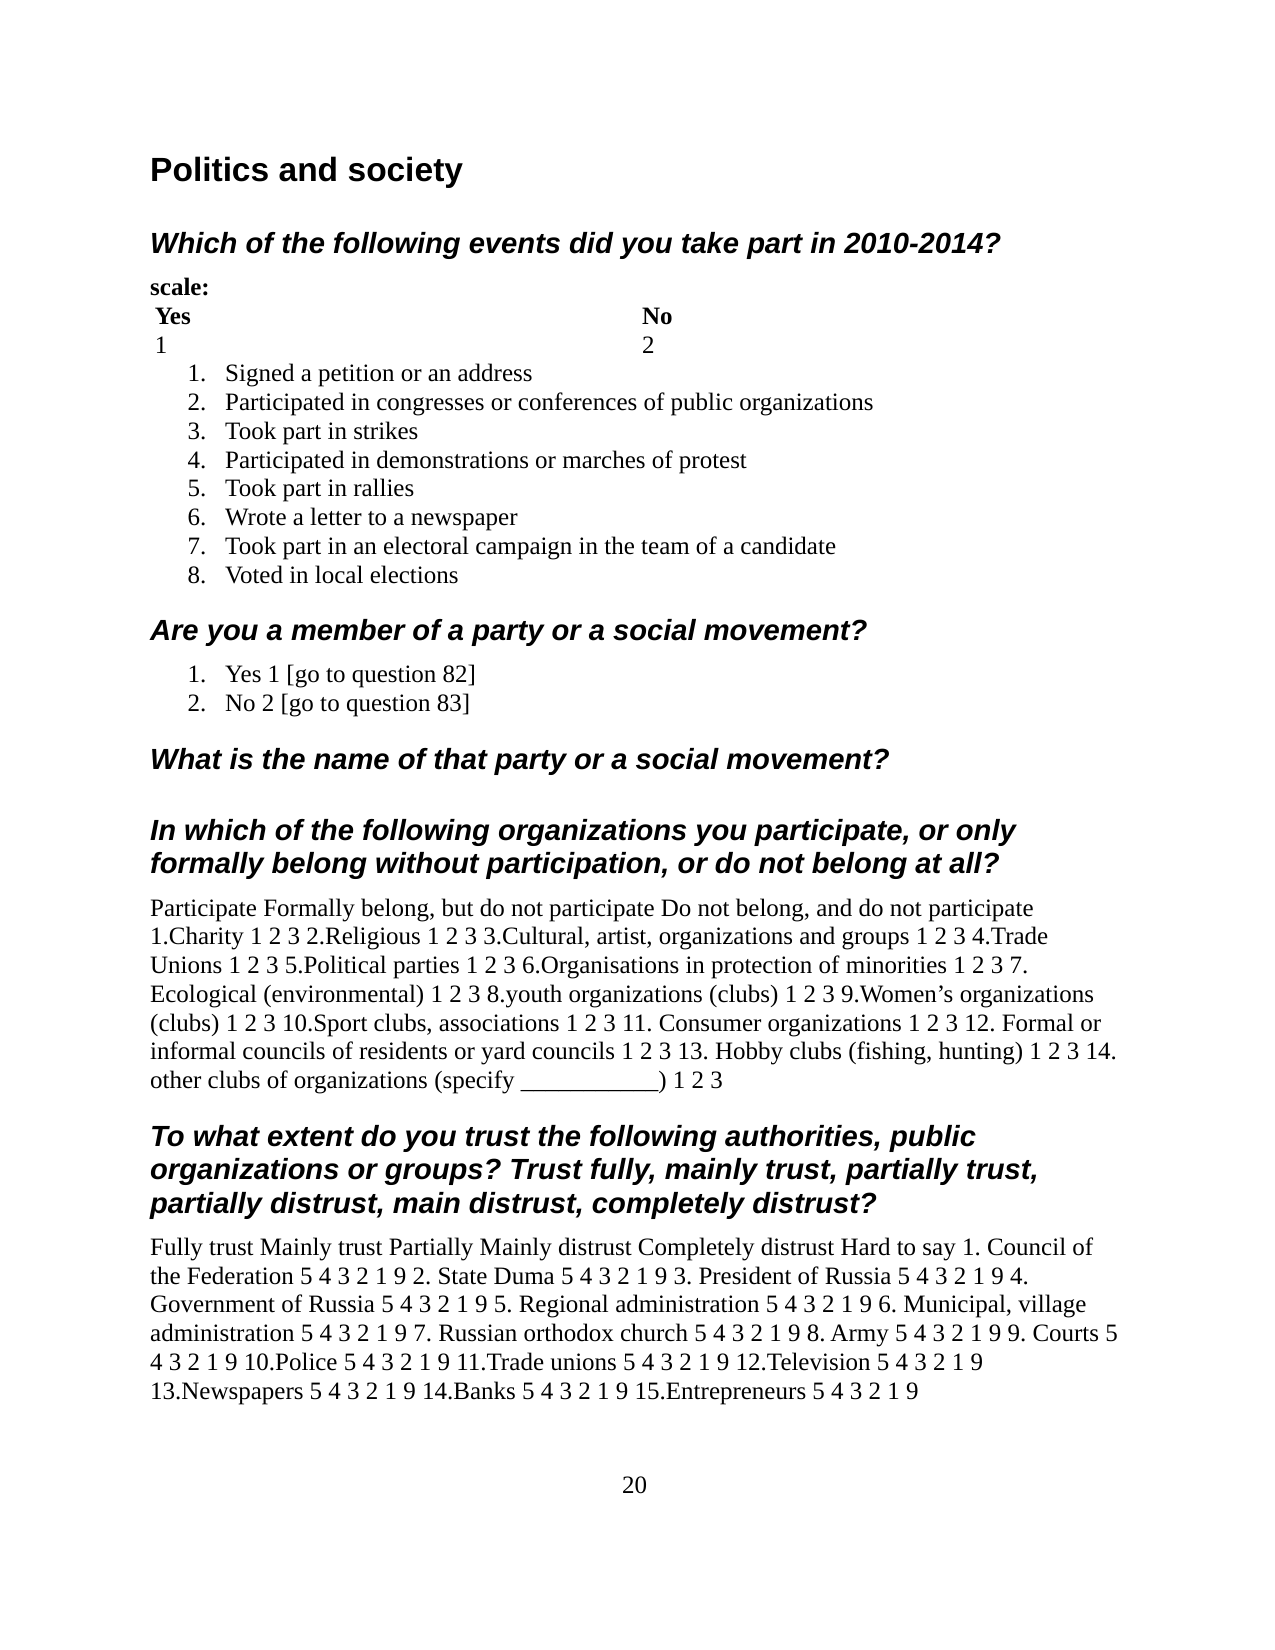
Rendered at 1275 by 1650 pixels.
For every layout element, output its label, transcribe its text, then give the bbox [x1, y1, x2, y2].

list No 2 [go to question 83] [187, 688, 1125, 717]
list Took part in an electoral campaign in the team of a candidate [187, 531, 1125, 560]
list Signed a petition or an address [187, 358, 1125, 387]
list Participated in congresses or conferences of public organizations [187, 387, 1125, 416]
table_header Yes [150, 301, 637, 330]
list Took part in strikes [187, 416, 1125, 445]
text scale: [150, 272, 1125, 301]
list Voted in local elections [187, 560, 1125, 588]
table_cell 2 [638, 330, 1125, 358]
list Participated in demonstrations or marches of protest [187, 445, 1125, 473]
text Fully trust Mainly trust Partially Mainly distrust Completely distrust Hard to say 1. Council of the Federation 5 4 3 2 1 9 2. State Duma 5 4 3 2 1 9 3. President of Russia 5 4 3 2 1 9 4. Government of Russia 5 4 3 2 1 9 5. Regional administration 5 4 3 2 1 9 6. Municipal, village administration 5 4 3 2 1 9 7. Russian orthodox church 5 4 3 2 1 9 8. Army 5 4 3 2 1 9 9. Courts 5 4 3 2 1 9 10.Police 5 4 3 2 1 9 11.Trade unions 5 4 3 2 1 9 12.Television 5 4 3 2 1 9 13.Newspapers 5 4 3 2 1 9 14.Banks 5 4 3 2 1 9 15.Entrepreneurs 5 4 3 2 1 9 [150, 1232, 1125, 1404]
table_cell 1 [150, 330, 637, 358]
list Took part in rallies [187, 473, 1125, 502]
subtitle To what extent do you trust the following authorities, public organizations or groups? Trust fully, mainly trust, partially trust, partially distrust, main distrust, completely distrust? [150, 1119, 1125, 1219]
list Wrote a letter to a newspaper [187, 502, 1125, 531]
list Yes 1 [go to question 82] [187, 659, 1125, 688]
subtitle Are you a member of a party or a social movement? [150, 613, 1125, 647]
subtitle Which of the following events did you take part in 2010-2014? [150, 226, 1125, 260]
table_header No [638, 301, 1125, 330]
subtitle Politics and society [150, 150, 1125, 189]
text Participate Formally belong, but do not participate Do not belong, and do not participate 1.Charity 1 2 3 2.Religious 1 2 3 3.Cultural, artist, organizations and groups 1 2 3 4.Trade Unions 1 2 3 5.Political parties 1 2 3 6.Organisations in protection of minorities 1 2 3 7. Ecological (environmental) 1 2 3 8.youth organizations (clubs) 1 2 3 9.Women’s organizations (clubs) 1 2 3 10.Sport clubs, associations 1 2 3 11. Consumer organizations 1 2 3 12. Formal or informal councils of residents or yard councils 1 2 3 13. Hobby clubs (fishing, hunting) 1 2 3 14. other clubs of organizations (specify ___________) 1 2 3 [150, 893, 1125, 1094]
subtitle In which of the following organizations you participate, or only formally belong without participation, or do not belong at all? [150, 813, 1125, 880]
subtitle What is the name of that party or a social movement? [150, 742, 1125, 776]
